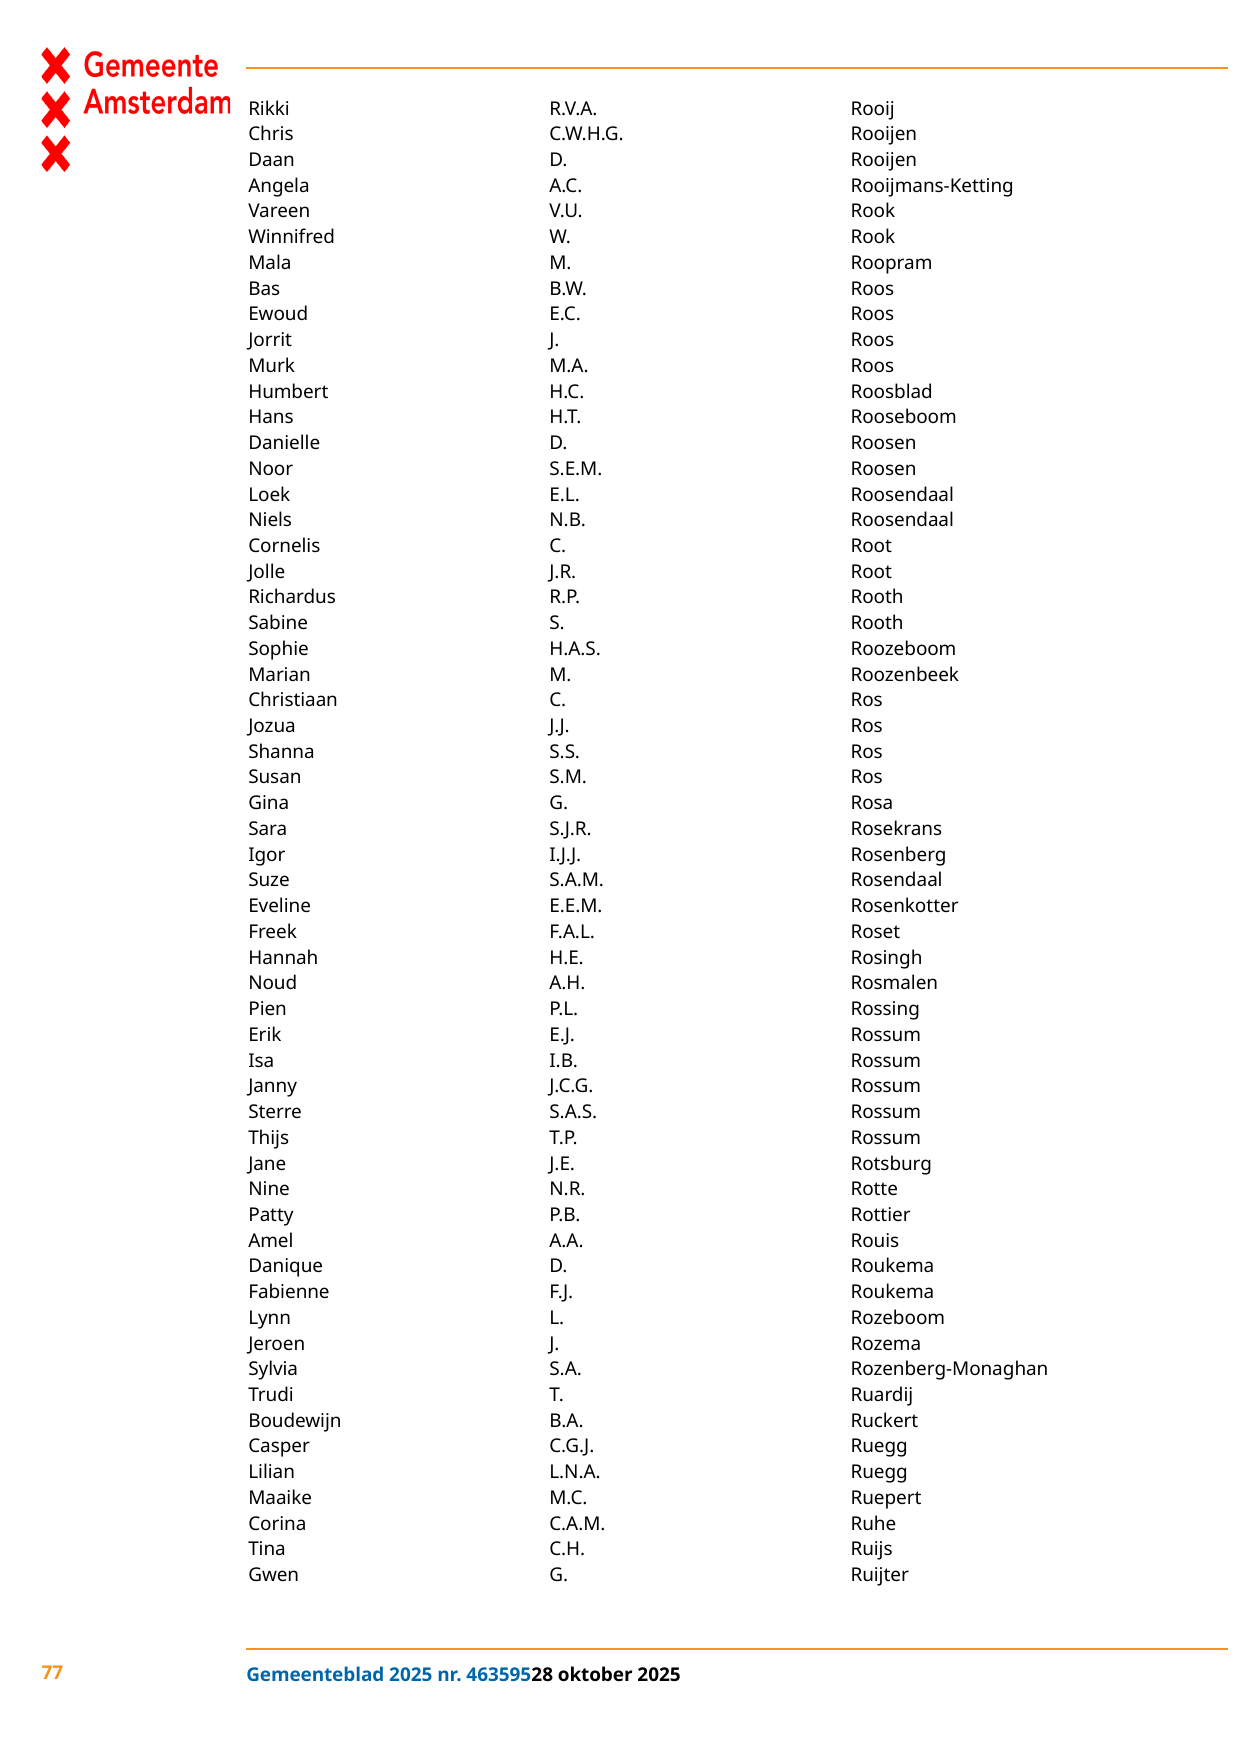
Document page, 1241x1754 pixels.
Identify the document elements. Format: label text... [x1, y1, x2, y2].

table_cell Noud [248, 970, 549, 995]
table_cell Roopram [850, 249, 1152, 275]
table_cell Hans [248, 404, 549, 429]
table_cell Roos [850, 352, 1152, 378]
table_cell Rozenberg-Monaghan [850, 1356, 1152, 1381]
table_cell Thijs [248, 1124, 549, 1150]
table_cell J.J. [549, 712, 850, 738]
table_cell Ewoud [248, 301, 549, 326]
table_cell Rozema [850, 1330, 1152, 1356]
table_cell D. [549, 429, 850, 455]
table_cell Roosblad [850, 378, 1152, 403]
table_cell R.V.A. [549, 95, 850, 121]
table_cell L. [549, 1304, 850, 1330]
table_cell Root [850, 558, 1152, 584]
table_cell Roosendaal [850, 506, 1152, 532]
table_cell E.E.M. [549, 893, 850, 918]
table_cell I.J.J. [549, 841, 850, 867]
table_cell F.J. [549, 1278, 850, 1304]
table_cell Danique [248, 1253, 549, 1278]
table_cell S. [549, 609, 850, 635]
table_cell N.R. [549, 1175, 850, 1201]
table_cell Corina [248, 1510, 549, 1536]
table_cell E.J. [549, 1021, 850, 1047]
table_cell S.E.M. [549, 455, 850, 481]
table_cell S.A.S. [549, 1098, 850, 1124]
table_cell R.P. [549, 584, 850, 609]
table_cell Trudi [248, 1381, 549, 1407]
table_cell S.J.R. [549, 815, 850, 841]
table_cell A.C. [549, 172, 850, 198]
table_cell A.H. [549, 970, 850, 995]
table_cell Rotte [850, 1175, 1152, 1201]
table_cell Fabienne [248, 1278, 549, 1304]
table_cell Rouis [850, 1227, 1152, 1253]
table_cell Ros [850, 687, 1152, 712]
table_cell H.A.S. [549, 635, 850, 661]
table_cell G. [549, 1561, 850, 1587]
table_cell Boudewijn [248, 1407, 549, 1433]
table_cell J.R. [549, 558, 850, 584]
table_cell Patty [248, 1201, 549, 1227]
table_cell Richardus [248, 584, 549, 609]
table_cell Rossum [850, 1047, 1152, 1072]
table_cell Rooth [850, 584, 1152, 609]
table_cell Sophie [248, 635, 549, 661]
table_cell A.A. [549, 1227, 850, 1253]
table_cell Rooijmans-Ketting [850, 172, 1152, 198]
table_cell Rook [850, 224, 1152, 249]
table_cell Maaike [248, 1484, 549, 1510]
table_cell J. [549, 326, 850, 352]
table_cell C.G.J. [549, 1433, 850, 1458]
table_cell Murk [248, 352, 549, 378]
table_cell Gina [248, 790, 549, 815]
table_cell L.N.A. [549, 1459, 850, 1484]
table_cell Rozeboom [850, 1304, 1152, 1330]
table_cell M. [549, 249, 850, 275]
table_cell Ruhe [850, 1510, 1152, 1536]
table_cell I.B. [549, 1047, 850, 1072]
table_cell Noor [248, 455, 549, 481]
table_cell Ruijter [850, 1561, 1152, 1587]
table_cell Ros [850, 712, 1152, 738]
table_cell P.L. [549, 995, 850, 1021]
table_cell C.A.M. [549, 1510, 850, 1536]
table_cell H.E. [549, 944, 850, 969]
table_cell Winnifred [248, 224, 549, 249]
table_cell C.H. [549, 1536, 850, 1561]
table_cell Loek [248, 481, 549, 506]
table_cell Jorrit [248, 326, 549, 352]
table_cell Bas [248, 275, 549, 301]
table_cell H.C. [549, 378, 850, 403]
table_cell Tina [248, 1536, 549, 1561]
table_cell Jozua [248, 712, 549, 738]
table_cell H.T. [549, 404, 850, 429]
table_cell M.A. [549, 352, 850, 378]
table_cell Rossing [850, 995, 1152, 1021]
table_cell Ruckert [850, 1407, 1152, 1433]
table_cell Rottier [850, 1201, 1152, 1227]
table_cell Roukema [850, 1278, 1152, 1304]
table_cell Mala [248, 249, 549, 275]
table_cell S.M. [549, 764, 850, 789]
table_cell Rosekrans [850, 815, 1152, 841]
table_cell Janny [248, 1073, 549, 1098]
table_cell J. [549, 1330, 850, 1356]
table_cell Susan [248, 764, 549, 789]
table_cell Amel [248, 1227, 549, 1253]
table_cell Rossum [850, 1021, 1152, 1047]
table_cell Jeroen [248, 1330, 549, 1356]
table_cell Rotsburg [850, 1150, 1152, 1175]
table_cell J.C.G. [549, 1073, 850, 1098]
table_cell Rosa [850, 790, 1152, 815]
table_cell Suze [248, 867, 549, 892]
table_cell Nine [248, 1175, 549, 1201]
table_cell N.B. [549, 506, 850, 532]
table_cell Sabine [248, 609, 549, 635]
table_cell V.U. [549, 198, 850, 223]
table_cell Jane [248, 1150, 549, 1175]
table_cell Freek [248, 918, 549, 944]
table_cell Hannah [248, 944, 549, 969]
table_cell Roosendaal [850, 481, 1152, 506]
table_cell Ruegg [850, 1433, 1152, 1458]
table_cell Roset [850, 918, 1152, 944]
table_cell C.W.H.G. [549, 121, 850, 146]
table_cell S.A. [549, 1356, 850, 1381]
table_cell J.E. [549, 1150, 850, 1175]
table_cell T. [549, 1381, 850, 1407]
table_cell Rosingh [850, 944, 1152, 969]
table_cell Rossum [850, 1124, 1152, 1150]
table_cell Rook [850, 198, 1152, 223]
table_cell Rooijen [850, 121, 1152, 146]
table_cell F.A.L. [549, 918, 850, 944]
table_cell Gwen [248, 1561, 549, 1587]
table_cell Roos [850, 326, 1152, 352]
table_cell D. [549, 146, 850, 172]
table_cell S.A.M. [549, 867, 850, 892]
table_cell Rosendaal [850, 867, 1152, 892]
table_cell D. [549, 1253, 850, 1278]
table_cell Rosenberg [850, 841, 1152, 867]
table_cell Ros [850, 764, 1152, 789]
table_cell Eveline [248, 893, 549, 918]
table_cell Marian [248, 661, 549, 687]
table_cell Jolle [248, 558, 549, 584]
table_cell P.B. [549, 1201, 850, 1227]
table_cell M. [549, 661, 850, 687]
table_cell Christiaan [248, 687, 549, 712]
table_cell Pien [248, 995, 549, 1021]
table_cell Igor [248, 841, 549, 867]
table_cell Roozeboom [850, 635, 1152, 661]
table_cell Ruepert [850, 1484, 1152, 1510]
table_cell Ros [850, 738, 1152, 764]
table_cell Vareen [248, 198, 549, 223]
table_cell G. [549, 790, 850, 815]
picture [41, 47, 231, 172]
table_cell Rosenkotter [850, 893, 1152, 918]
table_cell Ruegg [850, 1459, 1152, 1484]
table_cell T.P. [549, 1124, 850, 1150]
table_cell Roosen [850, 429, 1152, 455]
table_cell Rooijen [850, 146, 1152, 172]
table_cell Rooij [850, 95, 1152, 121]
table_cell Daan [248, 146, 549, 172]
table_cell Ruardij [850, 1381, 1152, 1407]
table_cell Lilian [248, 1459, 549, 1484]
table_cell C. [549, 532, 850, 558]
table_cell Sylvia [248, 1356, 549, 1381]
table_cell Humbert [248, 378, 549, 403]
table_cell E.C. [549, 301, 850, 326]
table_cell Rossum [850, 1073, 1152, 1098]
table_cell Lynn [248, 1304, 549, 1330]
table_cell Rooth [850, 609, 1152, 635]
table_cell Sterre [248, 1098, 549, 1124]
table_cell Rooseboom [850, 404, 1152, 429]
table_cell Erik [248, 1021, 549, 1047]
table_cell Danielle [248, 429, 549, 455]
table_cell Isa [248, 1047, 549, 1072]
table_cell Roos [850, 275, 1152, 301]
table_cell Rossum [850, 1098, 1152, 1124]
table_cell Casper [248, 1433, 549, 1458]
table_cell Angela [248, 172, 549, 198]
table_cell Cornelis [248, 532, 549, 558]
table_cell Roos [850, 301, 1152, 326]
table_cell W. [549, 224, 850, 249]
table_cell Niels [248, 506, 549, 532]
table_cell B.A. [549, 1407, 850, 1433]
table_cell Chris [248, 121, 549, 146]
table_cell Sara [248, 815, 549, 841]
table_cell Rikki [248, 95, 549, 121]
table_cell B.W. [549, 275, 850, 301]
table_cell C. [549, 687, 850, 712]
table_cell Rosmalen [850, 970, 1152, 995]
table_cell S.S. [549, 738, 850, 764]
table_cell Roosen [850, 455, 1152, 481]
table_cell Root [850, 532, 1152, 558]
table_cell Ruijs [850, 1536, 1152, 1561]
table_cell E.L. [549, 481, 850, 506]
table_cell Roukema [850, 1253, 1152, 1278]
table_cell M.C. [549, 1484, 850, 1510]
table_cell Roozenbeek [850, 661, 1152, 687]
table_cell Shanna [248, 738, 549, 764]
